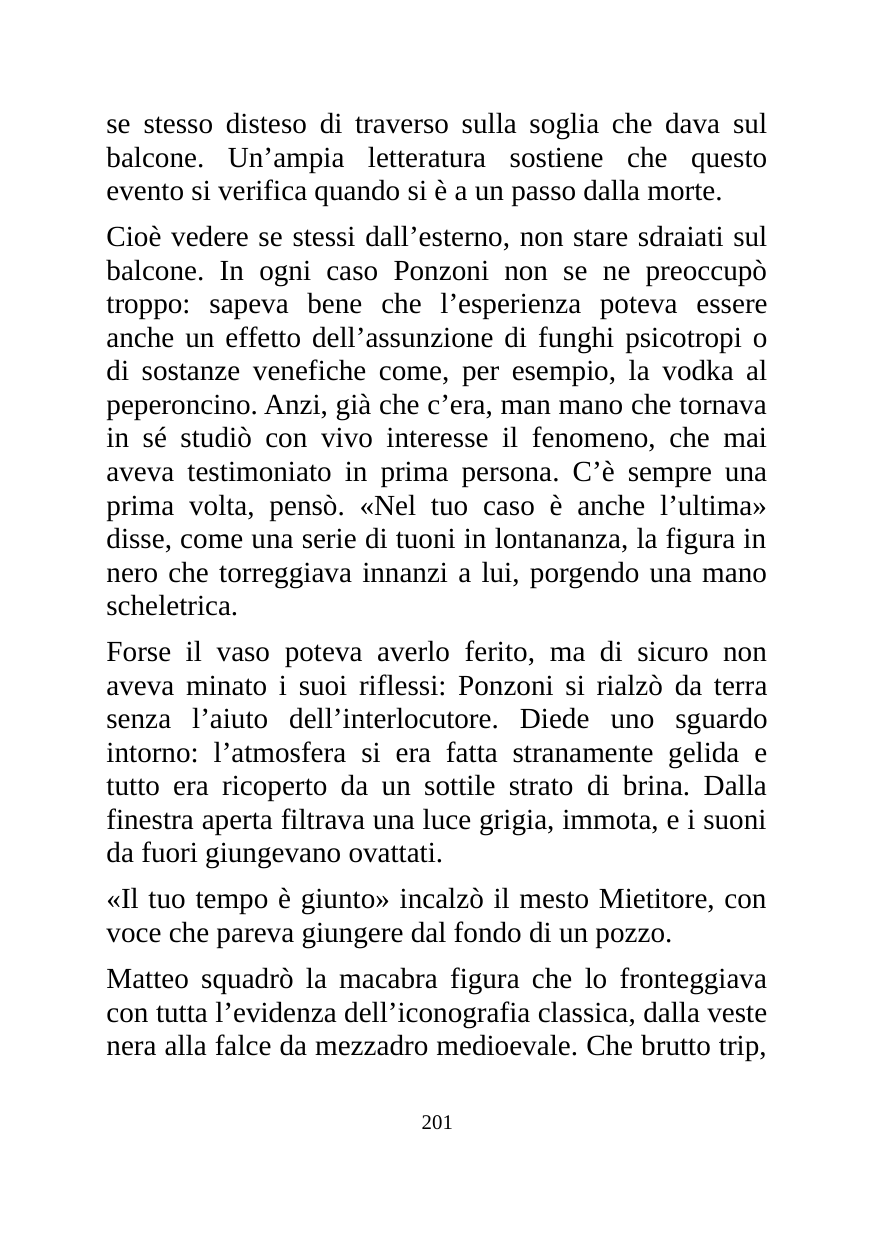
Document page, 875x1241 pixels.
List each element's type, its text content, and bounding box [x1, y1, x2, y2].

text se stesso disteso di traverso sulla soglia che dava sul balcone. Un’ampia letteratura sostiene che questo evento si verifica quando si è a un passo dalla morte. [106, 106, 768, 207]
text Forse il vaso poteva averlo ferito, ma di sicuro non aveva minato i suoi riflessi: Ponzoni si rialzò da terra senza l’aiuto dell’interlocutore. Diede uno sguardo intorno: l’atmosfera si era fatta stranamente gelida e tutto era ricoperto da un sottile strato di brina. Dalla finestra aperta filtrava una luce grigia, immota, e i suoni da fuori giungevano ovattati. [106, 634, 768, 869]
text Matteo squadrò la macabra figura che lo fronteggiava con tutta l’evidenza dell’iconografia classica, dalla veste nera alla falce da mezzadro medioevale. Che brutto trip, [106, 961, 768, 1062]
text Cioè vedere se stessi dall’esterno, non stare sdraiati sul balcone. In ogni caso Ponzoni non se ne preoccupò troppo: sapeva bene che l’esperienza poteva essere anche un effetto dell’assunzione di funghi psicotropi o di sostanze venefiche come, per esempio, la vodka al peperoncino. Anzi, già che c’era, man mano che tornava in sé studiò con vivo interesse il fenomeno, che mai aveva testimoniato in prima persona. C’è sempre una prima volta, pensò. «Nel tuo caso è anche l’ultima» disse, come una serie di tuoni in lontananza, la figura in nero che torreggiava innanzi a lui, porgendo una mano scheletrica. [106, 219, 768, 622]
text «Il tuo tempo è giunto» incalzò il mesto Mietitore, con voce che pareva giungere dal fondo di un pozzo. [106, 882, 768, 949]
